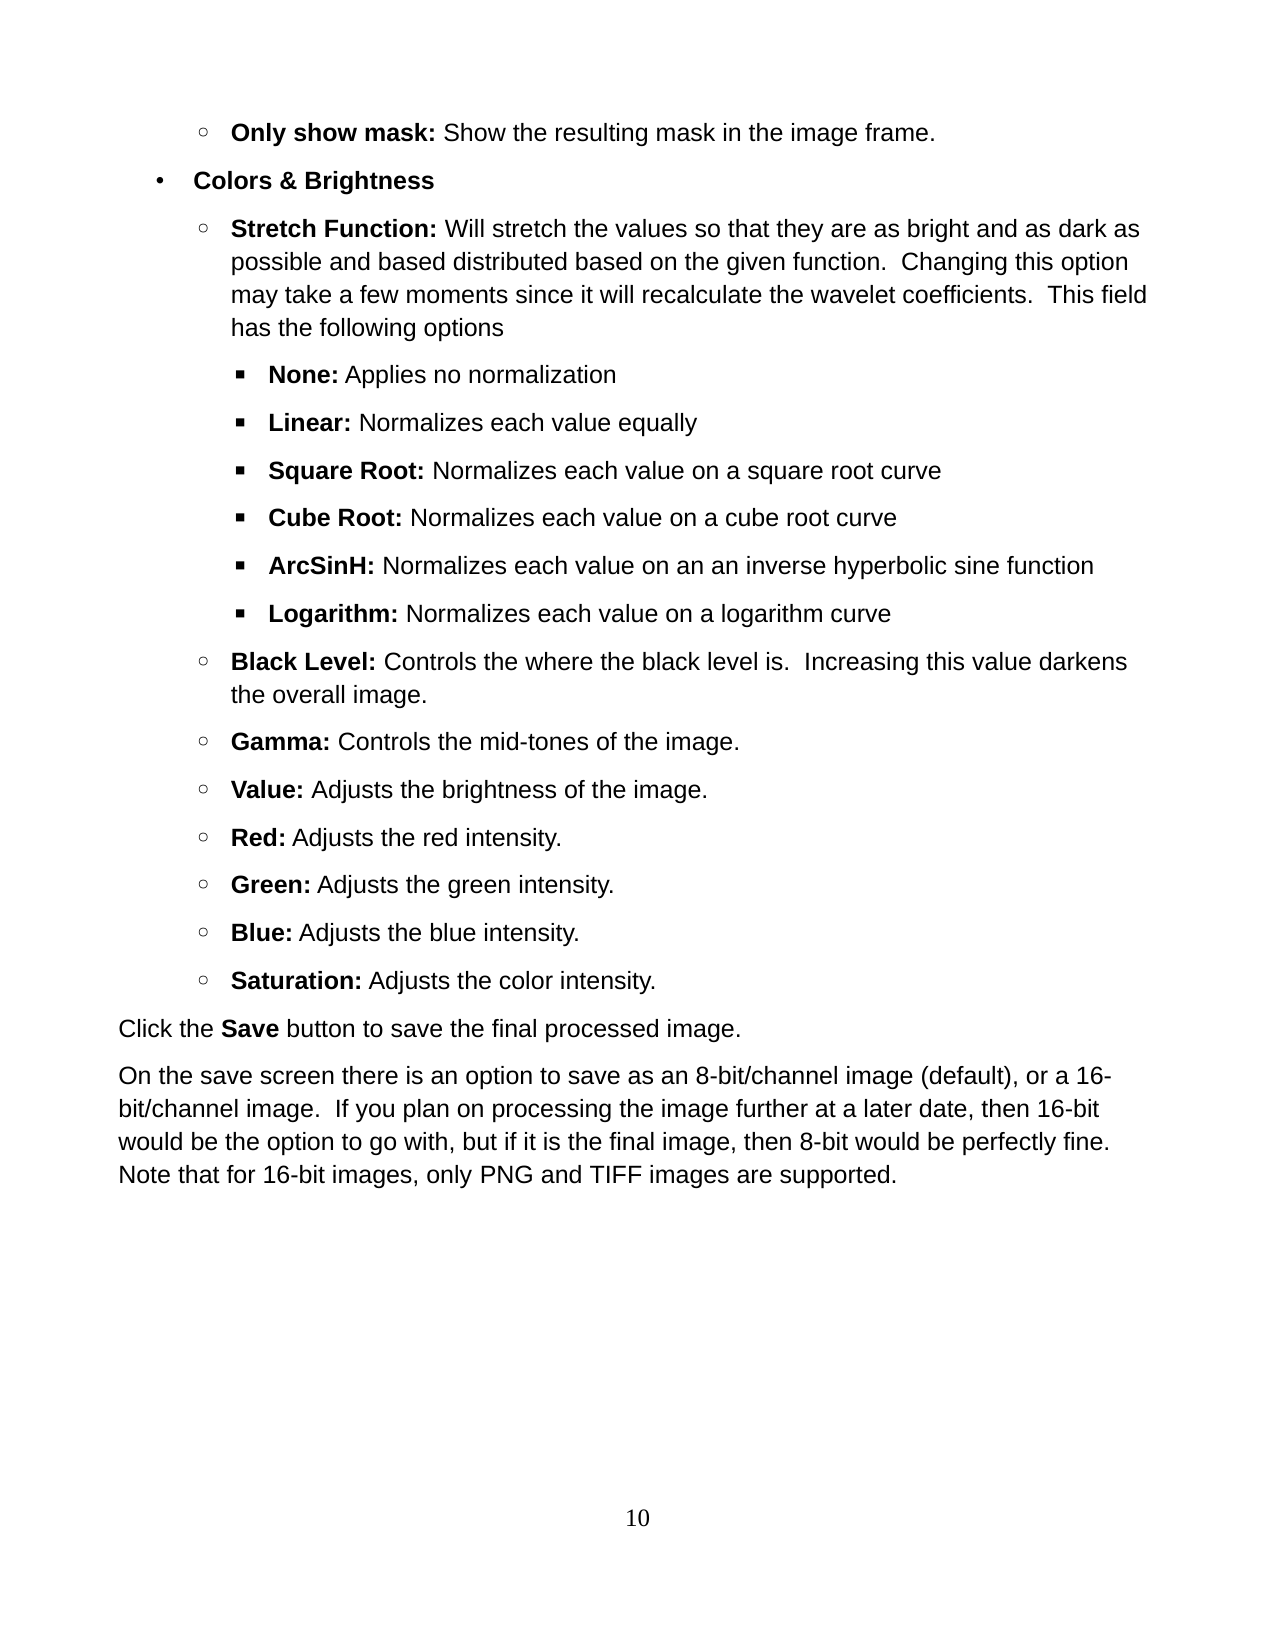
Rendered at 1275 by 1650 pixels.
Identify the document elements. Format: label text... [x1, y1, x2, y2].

text Click the Save button to save the final processed image. [118, 1013, 1157, 1042]
list Blue: Adjusts the blue intensity. [193, 918, 1157, 947]
list Red: Adjusts the red intensity. [193, 823, 1157, 852]
list Colors & Brightness [156, 166, 1157, 195]
list Cube Root: Normalizes each value on a cube root curve [231, 503, 1157, 532]
list Saturation: Adjusts the color intensity. [193, 966, 1157, 995]
list None: Applies no normalization [231, 360, 1157, 389]
list Linear: Normalizes each value equally [231, 408, 1157, 437]
list Logarithm: Normalizes each value on a logarithm curve [231, 599, 1157, 628]
list Black Level: Controls the where the black level is. Increasing this value darkens the overall image. [193, 647, 1157, 708]
list Only show mask: Show the resulting mask in the image frame. [193, 118, 1157, 147]
list ArcSinH: Normalizes each value on an an inverse hyperbolic sine function [231, 551, 1157, 580]
list Stretch Function: Will stretch the values so that they are as bright and as dark as possible and based distributed based on the given function. Changing this option may take a few moments since it will recalculate the wavelet coefficients. This field has the following options [193, 213, 1157, 341]
list Green: Adjusts the green intensity. [193, 870, 1157, 899]
list Gamma: Controls the mid-tones of the image. [193, 727, 1157, 756]
list Square Root: Normalizes each value on a square root curve [231, 456, 1157, 484]
text On the save screen there is an option to save as an 8-bit/channel image (default), or a 16-bit/channel image. If you plan on processing the image further at a later date, then 16-bit would be the option to go with, but if it is the final image, then 8-bit would be perfectly fine. Note that for 16-bit images, only PNG and TIFF images are supported. [118, 1061, 1157, 1189]
list Value: Adjusts the brightness of the image. [193, 775, 1157, 804]
